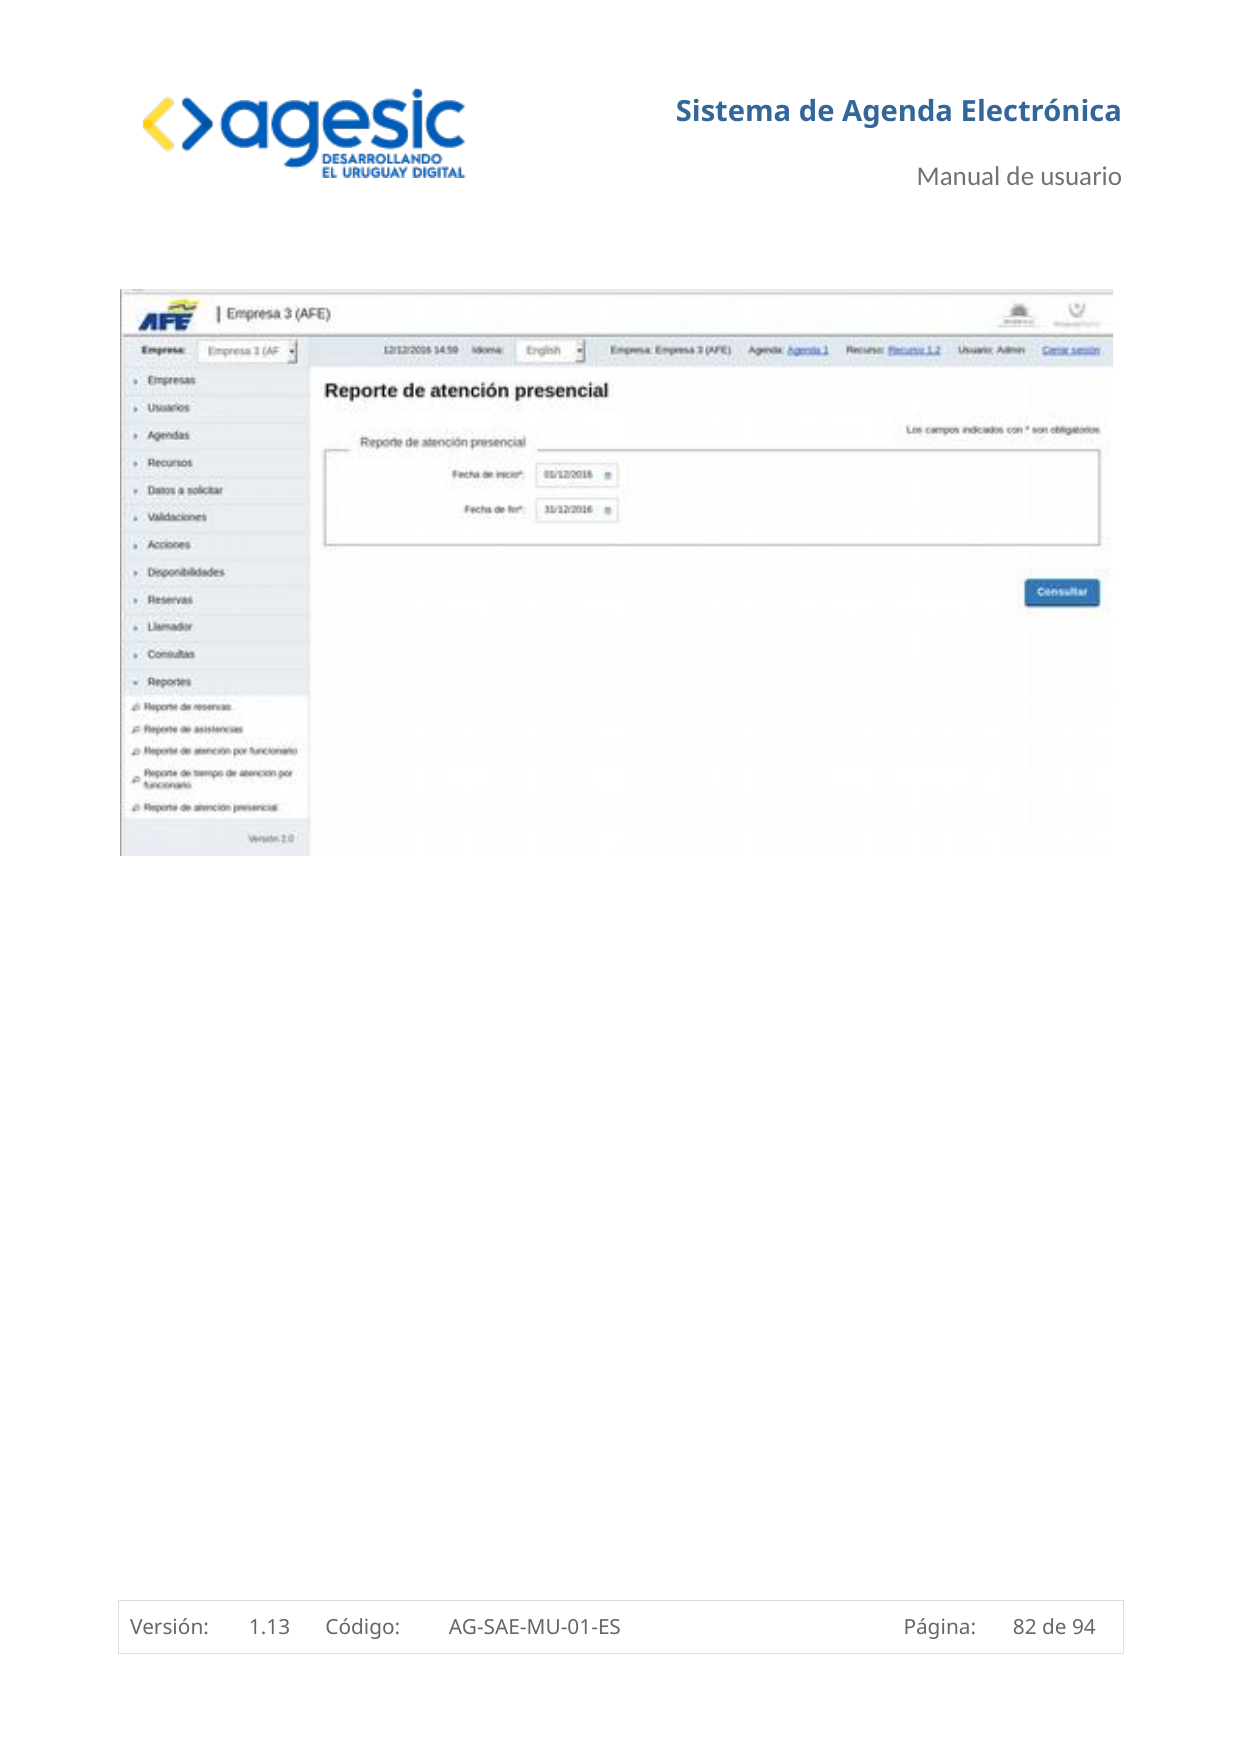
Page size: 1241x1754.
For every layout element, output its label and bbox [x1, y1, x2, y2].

picture [120, 289, 1114, 856]
picture [142, 88, 466, 178]
